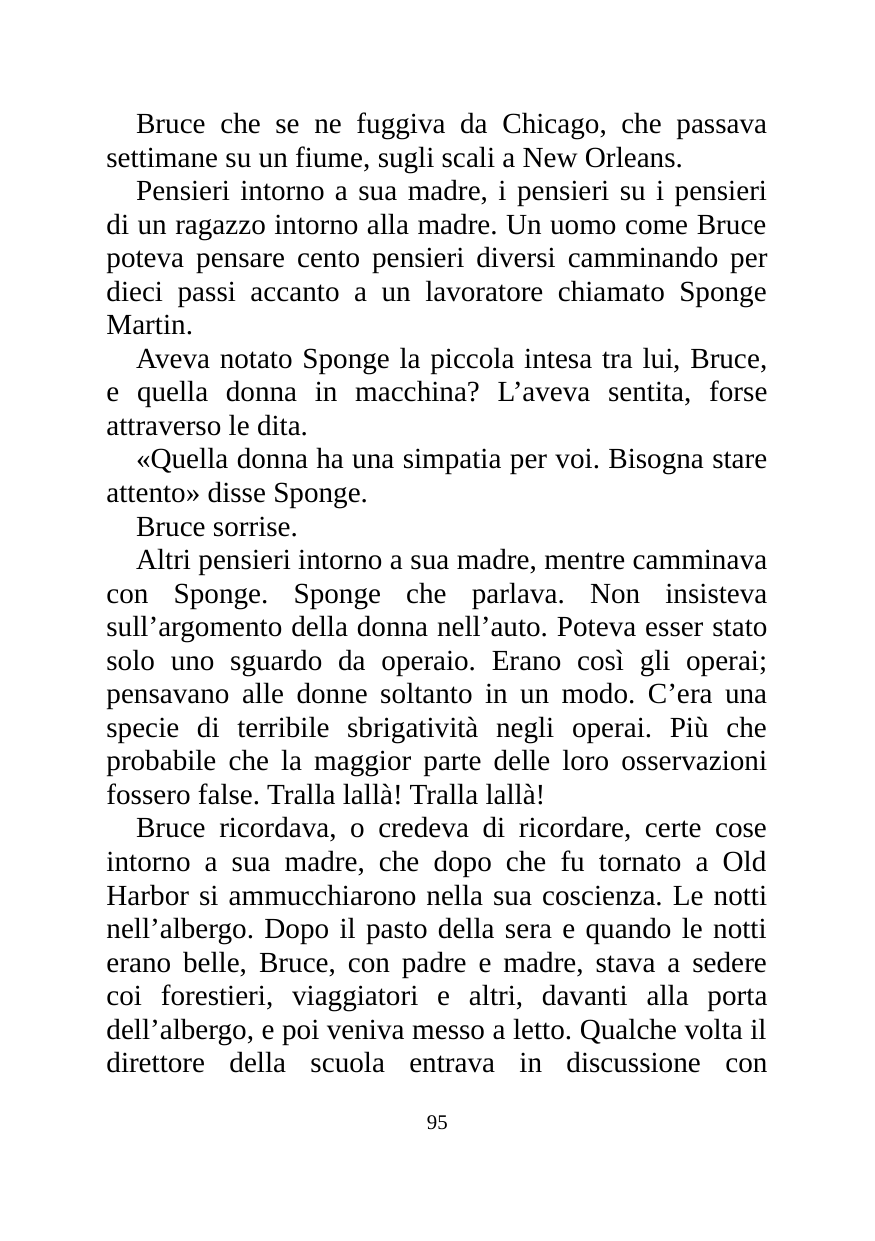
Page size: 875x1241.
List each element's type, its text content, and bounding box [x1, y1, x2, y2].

text Altri pensieri intorno a sua madre, mentre camminava con Sponge. Sponge che parlava. Non insisteva sull’argomento della donna nell’auto. Poteva esser stato solo uno sguardo da operaio. Erano così gli operai; pensavano alle donne soltanto in un modo. C’era una specie di terribile sbrigatività negli operai. Più che probabile che la maggior parte delle loro osservazioni fossero false. Tralla lallà! Tralla lallà! [106, 542, 768, 811]
text Bruce sorrise. [106, 509, 768, 542]
text Bruce ricordava, o credeva di ricordare, certe cose intorno a sua madre, che dopo che fu tornato a Old Harbor si ammucchiarono nella sua coscienza. Le notti nell’albergo. Dopo il pasto della sera e quando le notti erano belle, Bruce, con padre e madre, stava a sedere coi forestieri, viaggiatori e altri, davanti alla porta dell’albergo, e poi veniva messo a letto. Qualche volta il direttore della scuola entrava in discussione con [106, 811, 768, 1079]
text Bruce che se ne fuggiva da Chicago, che passava settimane su un fiume, sugli scali a New Orleans. [106, 106, 768, 173]
text Pensieri intorno a sua madre, i pensieri su i pensieri di un ragazzo intorno alla madre. Un uomo come Bruce poteva pensare cento pensieri diversi camminando per dieci passi accanto a un lavoratore chiamato Sponge Martin. [106, 173, 768, 341]
text Aveva notato Sponge la piccola intesa tra lui, Bruce, e quella donna in macchina? L’aveva sentita, forse attraverso le dita. [106, 341, 768, 442]
text «Quella donna ha una simpatia per voi. Bisogna stare attento» disse Sponge. [106, 442, 768, 509]
